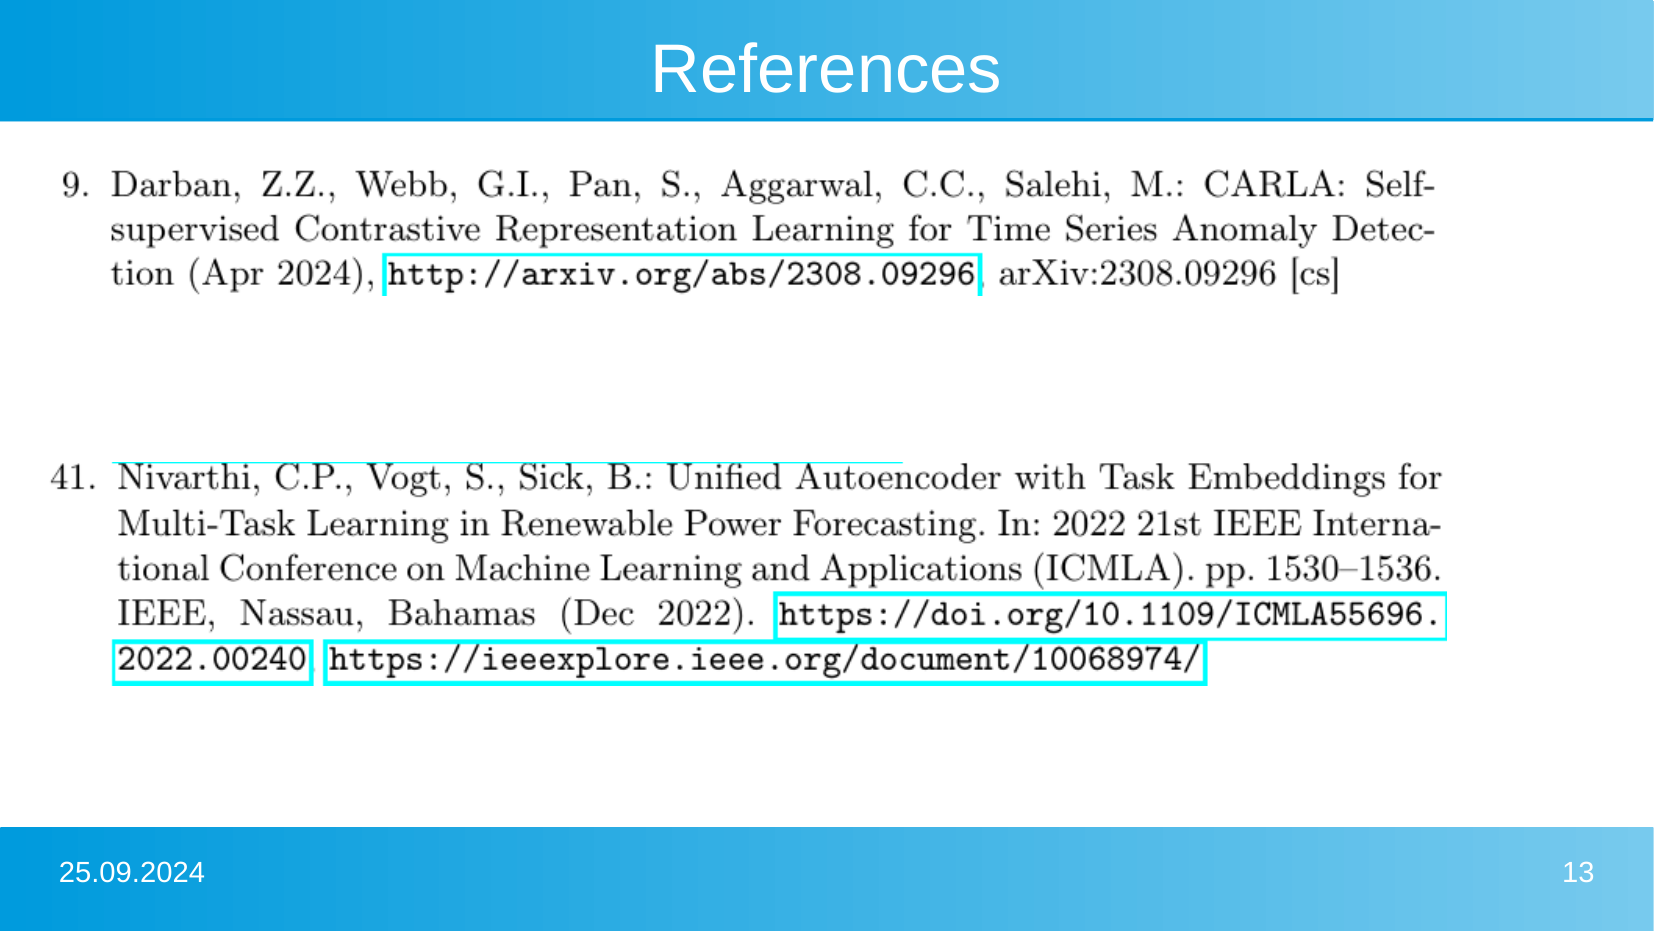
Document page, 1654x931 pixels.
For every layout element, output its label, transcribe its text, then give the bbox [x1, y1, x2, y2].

picture [51, 168, 1447, 296]
title References [59, 21, 1595, 116]
picture [42, 462, 1447, 686]
